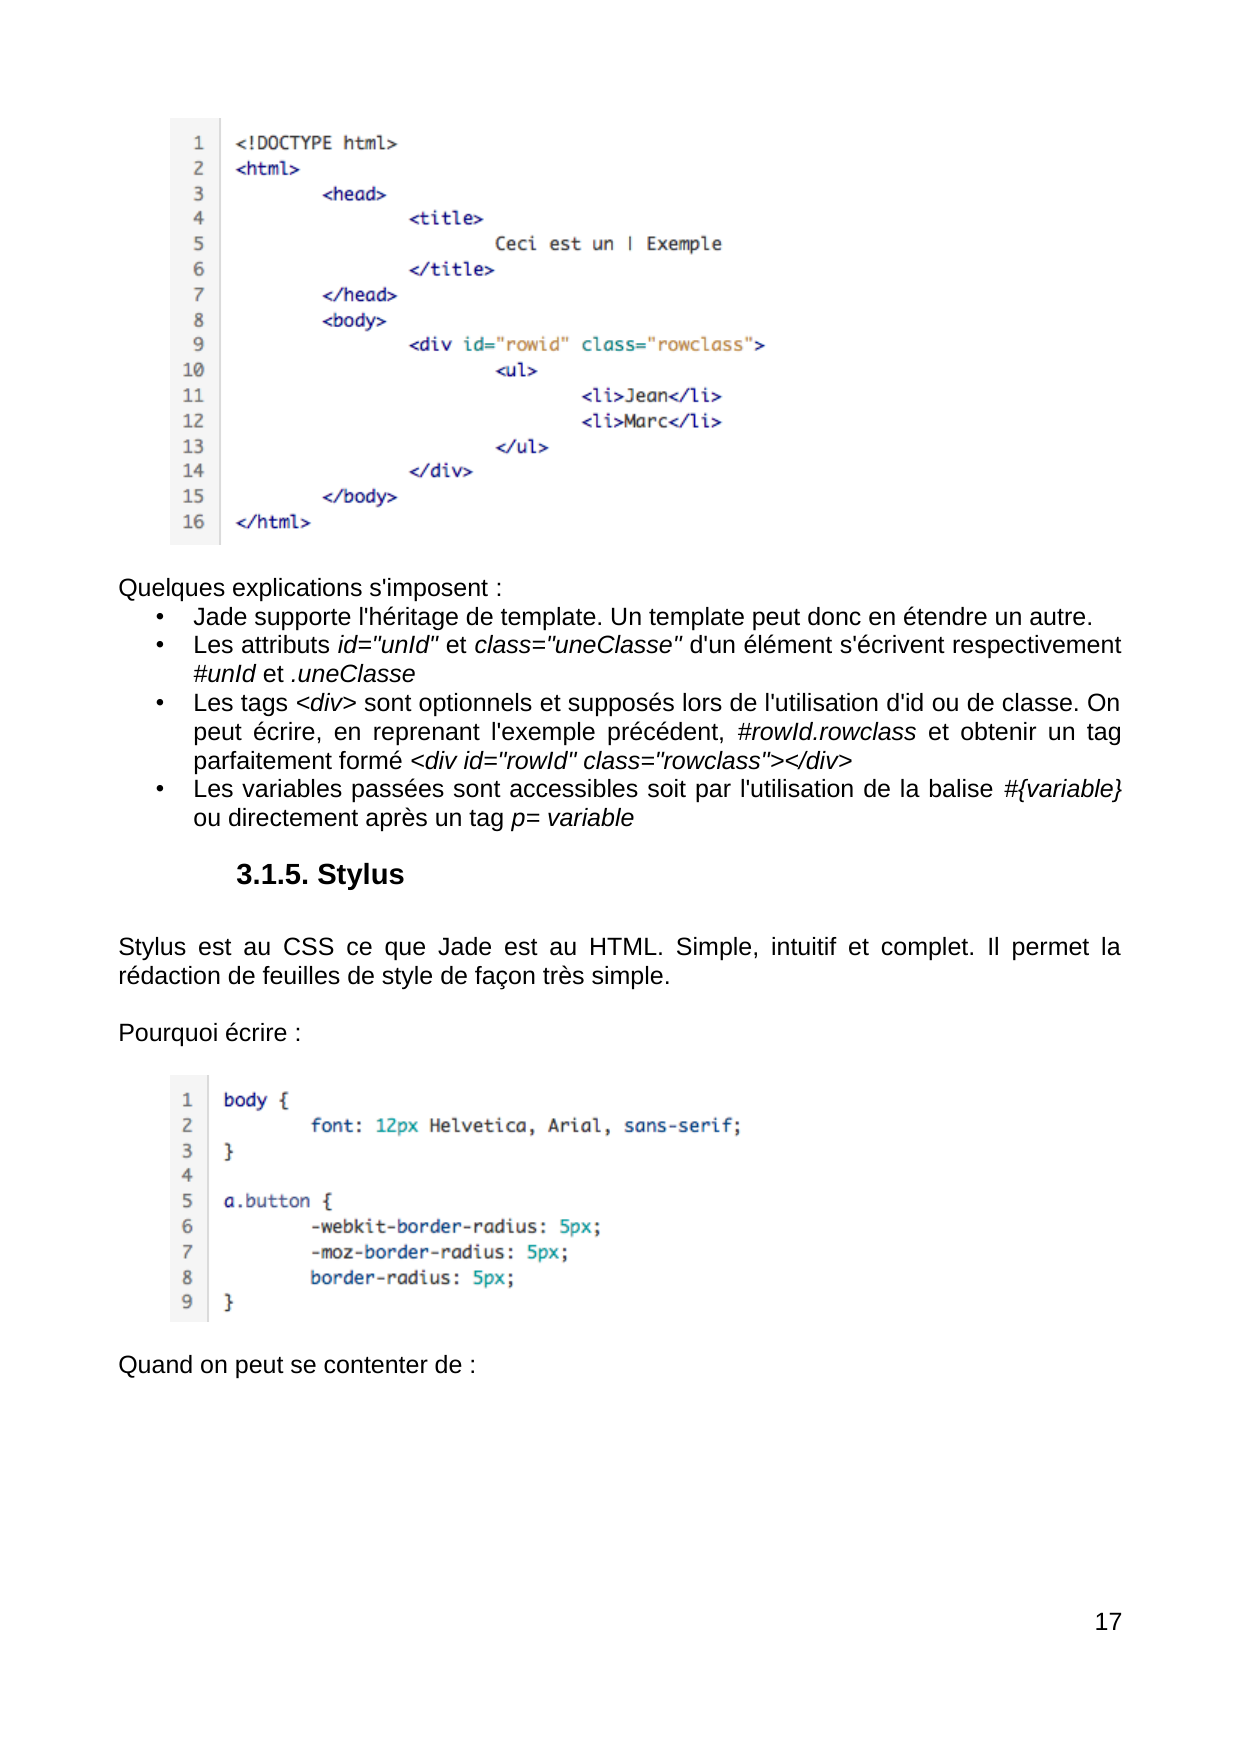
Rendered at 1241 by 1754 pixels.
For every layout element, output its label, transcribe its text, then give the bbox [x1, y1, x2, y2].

text Stylus est au CSS ce que Jade est au HTML. Simple, intuitif et complet. Il permet la rédaction de feuilles de style de façon très simple. [118, 932, 1122, 989]
picture [170, 118, 1071, 545]
list Les tags <div> sont optionnels et supposés lors de l'utilisation d'id ou de classe. On peut écrire, en reprenant l'exemple précédent, #rowId.rowclass et obtenir un tag parfaitement formé <div id="rowId" class="rowclass"></div> [156, 688, 1122, 774]
subtitle 3.1.5. Stylus [236, 857, 1122, 891]
list Les variables passées sont accessibles soit par l'utilisation de la balise #{variable} ou directement après un tag p= variable [156, 774, 1122, 832]
list Les attributs id="unId" et class="uneClasse" d'un élément s'écrivent respectivement #unId et .uneClasse [156, 631, 1122, 688]
text Quand on peut se contenter de : [118, 1350, 1122, 1379]
text Quelques explications s'imposent : [118, 573, 1122, 602]
text Pourquoi écrire : [118, 1018, 1122, 1047]
picture [170, 1075, 1071, 1322]
list Jade supporte l'héritage de template. Un template peut donc en étendre un autre. [156, 602, 1122, 631]
